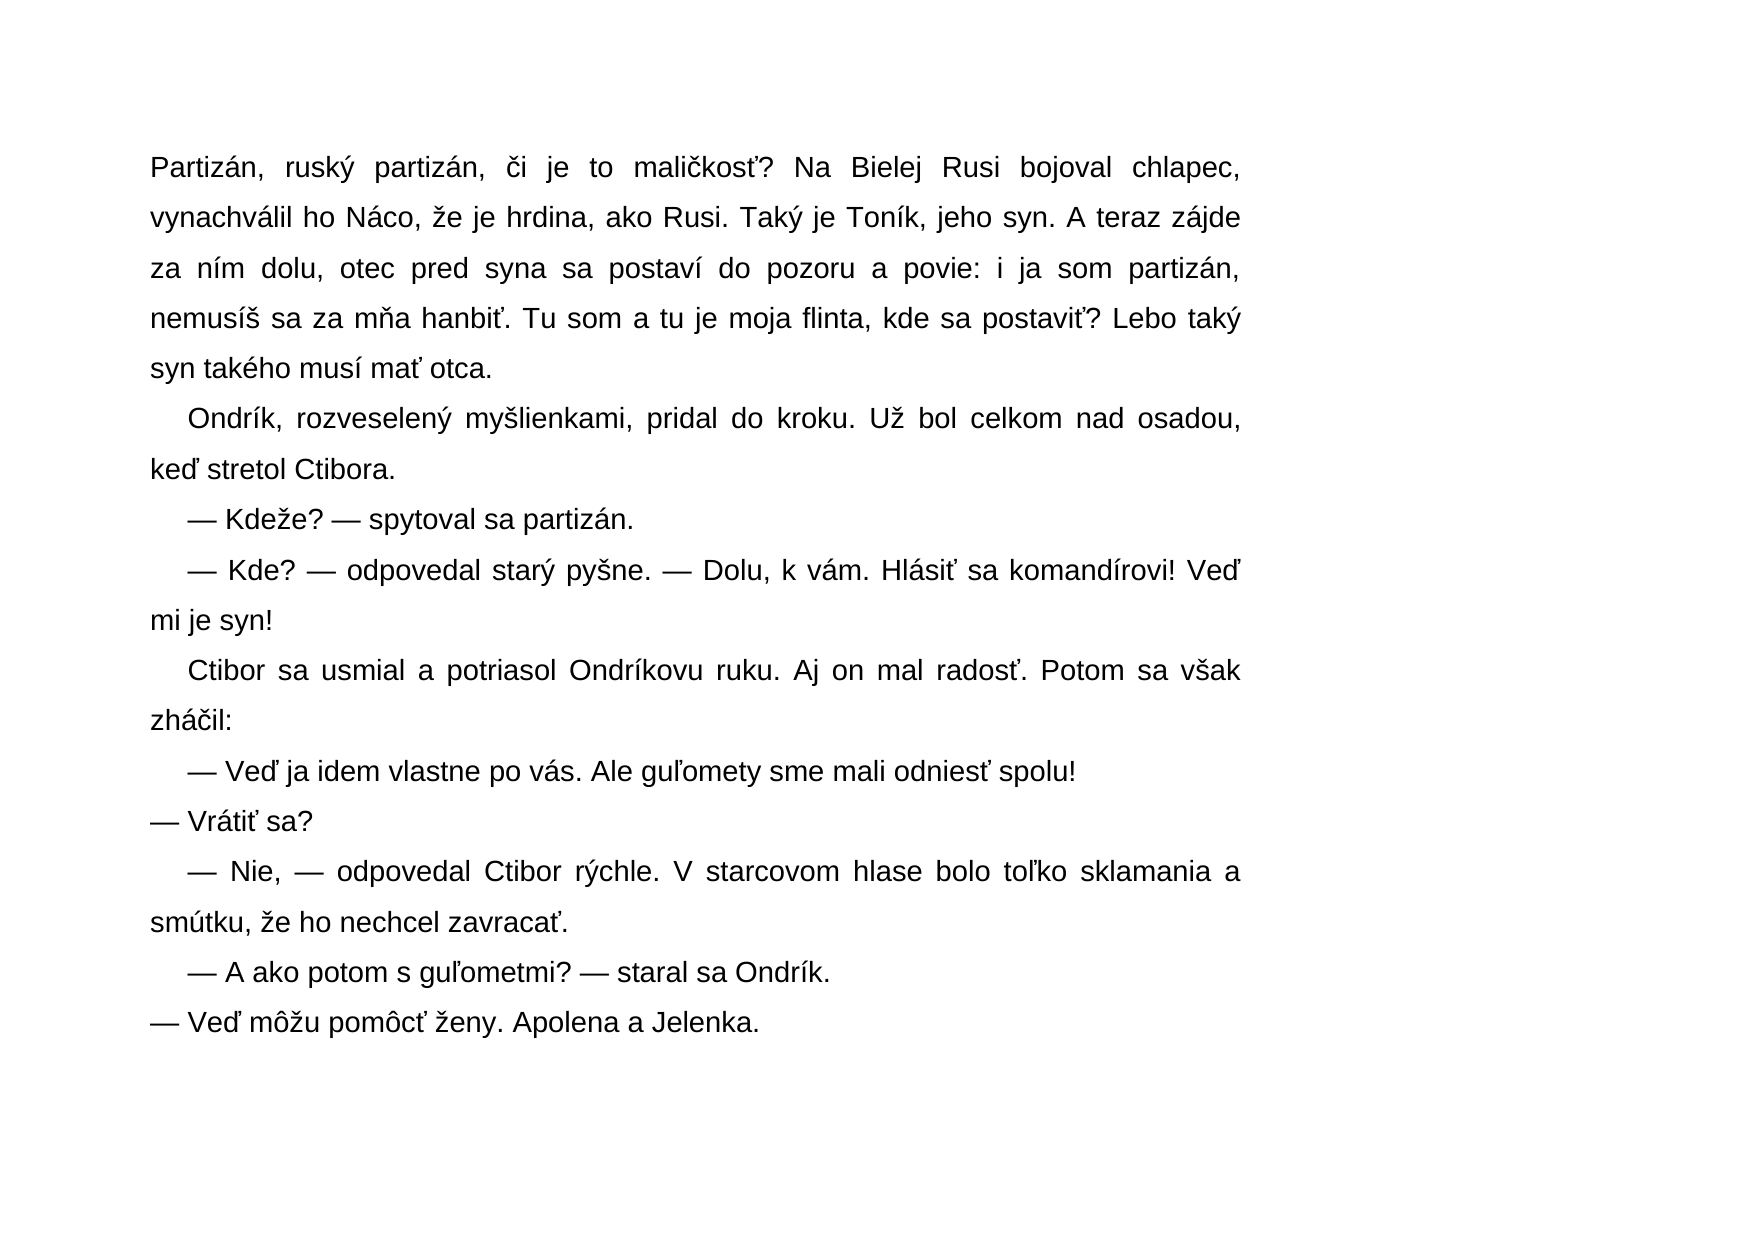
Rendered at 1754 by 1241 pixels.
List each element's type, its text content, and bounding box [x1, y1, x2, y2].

text — Veď môžu pomôcť ženy. Apolena a Jelenka. [150, 1005, 1243, 1039]
text Ondrík, rozveselený myšlienkami, pridal do kroku. Už bol celkom nad osadou, keď stretol Ctibora. [150, 402, 1243, 485]
text — Kde? — odpovedal starý pyšne. — Dolu, k vám. Hlásiť sa komandírovi! Veď mi je syn! [150, 552, 1243, 636]
text — Nie, — odpovedal Ctibor rýchle. V starcovom hlase bolo toľko sklamania a smútku, že ho nechcel zavracať. [150, 854, 1243, 938]
text Ctibor sa usmial a potriasol Ondríkovu ruku. Aj on mal radosť. Potom sa však zháčil: [150, 653, 1243, 737]
text — Kdeže? — spytoval sa partizán. [150, 502, 1243, 536]
text Partizán, ruský partizán, či je to maličkosť? Na Bielej Rusi bojoval chlapec, vynachválil ho Náco, že je hrdina, ako Rusi. Taký je Toník, jeho syn. A teraz zájde za ním dolu, otec pred syna sa postaví do pozoru a povie: i ja som partizán, nemusíš sa za mňa hanbiť. Tu som a tu je moja flinta, kde sa postaviť? Lebo taký syn takého musí mať otca. [150, 150, 1243, 385]
text — A ako potom s guľometmi? — staral sa Ondrík. [150, 955, 1243, 988]
text — Veď ja idem vlastne po vás. Ale guľomety sme mali odniesť spolu! [150, 754, 1243, 787]
text — Vrátiť sa? [150, 804, 1243, 838]
